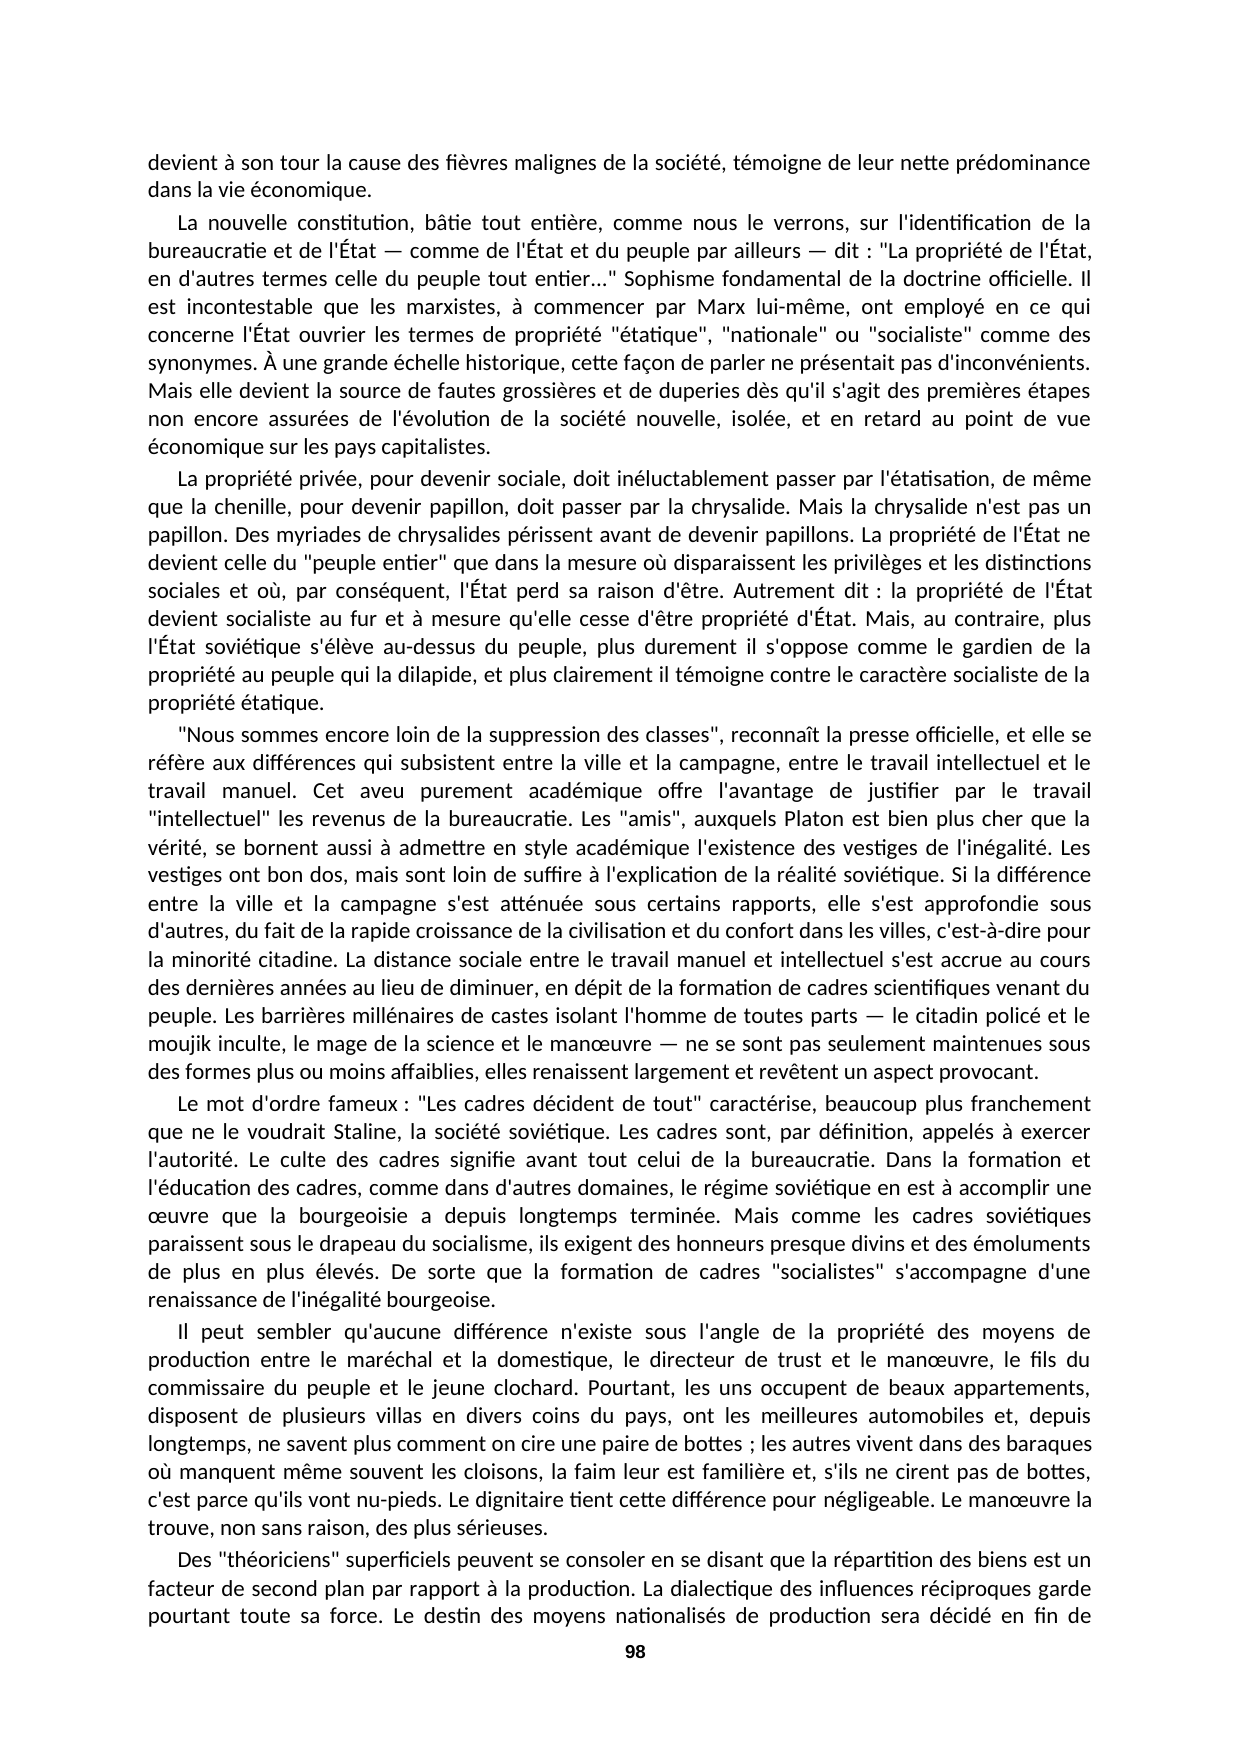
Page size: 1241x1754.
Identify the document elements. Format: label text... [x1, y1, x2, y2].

text "Nous sommes encore loin de la suppression des classes", reconnaît la presse officielle, et elle se réfère aux différences qui subsistent entre la ville et la campagne, entre le travail intellectuel et le travail manuel. Cet aveu purement académique offre l'avantage de justifier par le travail "intellectuel" les revenus de la bureaucratie. Les "amis", auxquels Platon est bien plus cher que la vérité, se bornent aussi à admettre en style académique l'existence des vestiges de l'inégalité. Les vestiges ont bon dos, mais sont loin de suffire à l'explication de la réalité soviétique. Si la différence entre la ville et la campagne s'est atténuée sous certains rapports, elle s'est approfondie sous d'autres, du fait de la rapide croissance de la civilisation et du confort dans les villes, c'est-à-dire pour la minorité citadine. La distance sociale entre le travail manuel et intellectuel s'est accrue au cours des dernières années au lieu de diminuer, en dépit de la formation de cadres scientifiques venant du peuple. Les barrières millénaires de castes isolant l'homme de toutes parts — le citadin policé et le moujik inculte, le mage de la science et le manœuvre — ne se sont pas seulement maintenues sous des formes plus ou moins affaiblies, elles renaissent largement et revêtent un aspect provocant. [148, 721, 1093, 1085]
text Il peut sembler qu'aucune différence n'existe sous l'angle de la propriété des moyens de production entre le maréchal et la domestique, le directeur de trust et le manœuvre, le fils du commissaire du peuple et le jeune clochard. Pourtant, les uns occupent de beaux appartements, disposent de plusieurs villas en divers coins du pays, ont les meilleures automobiles et, depuis longtemps, ne savent plus comment on cire une paire de bottes ; les autres vivent dans des baraques où manquent même souvent les cloisons, la faim leur est familière et, s'ils ne cirent pas de bottes, c'est parce qu'ils vont nu-pieds. Le dignitaire tient cette différence pour négligeable. Le manœuvre la trouve, non sans raison, des plus sérieuses. [148, 1317, 1093, 1541]
text Des "théoriciens" superficiels peuvent se consoler en se disant que la répartition des biens est un facteur de second plan par rapport à la production. La dialectique des influences réciproques garde pourtant toute sa force. Le destin des moyens nationalisés de production sera décidé en fin de [148, 1546, 1093, 1630]
text devient à son tour la cause des fièvres malignes de la société, témoigne de leur nette prédominance dans la vie économique. [148, 148, 1093, 204]
text La nouvelle constitution, bâtie tout entière, comme nous le verrons, sur l'identification de la bureaucratie et de l'État — comme de l'État et du peuple par ailleurs — dit : "La propriété de l'État, en d'autres termes celle du peuple tout entier..." Sophisme fondamental de la doctrine officielle. Il est incontestable que les marxistes, à commencer par Marx lui-même, ont employé en ce qui concerne l'État ouvrier les termes de propriété "étatique", "nationale" ou "socialiste" comme des synonymes. À une grande échelle historique, cette façon de parler ne présentait pas d'inconvénients. Mais elle devient la source de fautes grossières et de duperies dès qu'il s'agit des premières étapes non encore assurées de l'évolution de la société nouvelle, isolée, et en retard au point de vue économique sur les pays capitalistes. [148, 208, 1093, 460]
text La propriété privée, pour devenir sociale, doit inéluctablement passer par l'étatisation, de même que la chenille, pour devenir papillon, doit passer par la chrysalide. Mais la chrysalide n'est pas un papillon. Des myriades de chrysalides périssent avant de devenir papillons. La propriété de l'État ne devient celle du "peuple entier" que dans la mesure où disparaissent les privilèges et les distinctions sociales et où, par conséquent, l'État perd sa raison d'être. Autrement dit : la propriété de l'État devient socialiste au fur et à mesure qu'elle cesse d'être propriété d'État. Mais, au contraire, plus l'État soviétique s'élève au-dessus du peuple, plus durement il s'oppose comme le gardien de la propriété au peuple qui la dilapide, et plus clairement il témoigne contre le caractère socialiste de la propriété étatique. [148, 464, 1093, 716]
text Le mot d'ordre fameux : "Les cadres décident de tout" caractérise, beaucoup plus franchement que ne le voudrait Staline, la société soviétique. Les cadres sont, par définition, appelés à exercer l'autorité. Le culte des cadres signifie avant tout celui de la bureaucratie. Dans la formation et l'éducation des cadres, comme dans d'autres domaines, le régime soviétique en est à accomplir une œuvre que la bourgeoisie a depuis longtemps terminée. Mais comme les cadres soviétiques paraissent sous le drapeau du socialisme, ils exigent des honneurs presque divins et des émoluments de plus en plus élevés. De sorte que la formation de cadres "socialistes" s'accompagne d'une renaissance de l'inégalité bourgeoise. [148, 1089, 1093, 1313]
